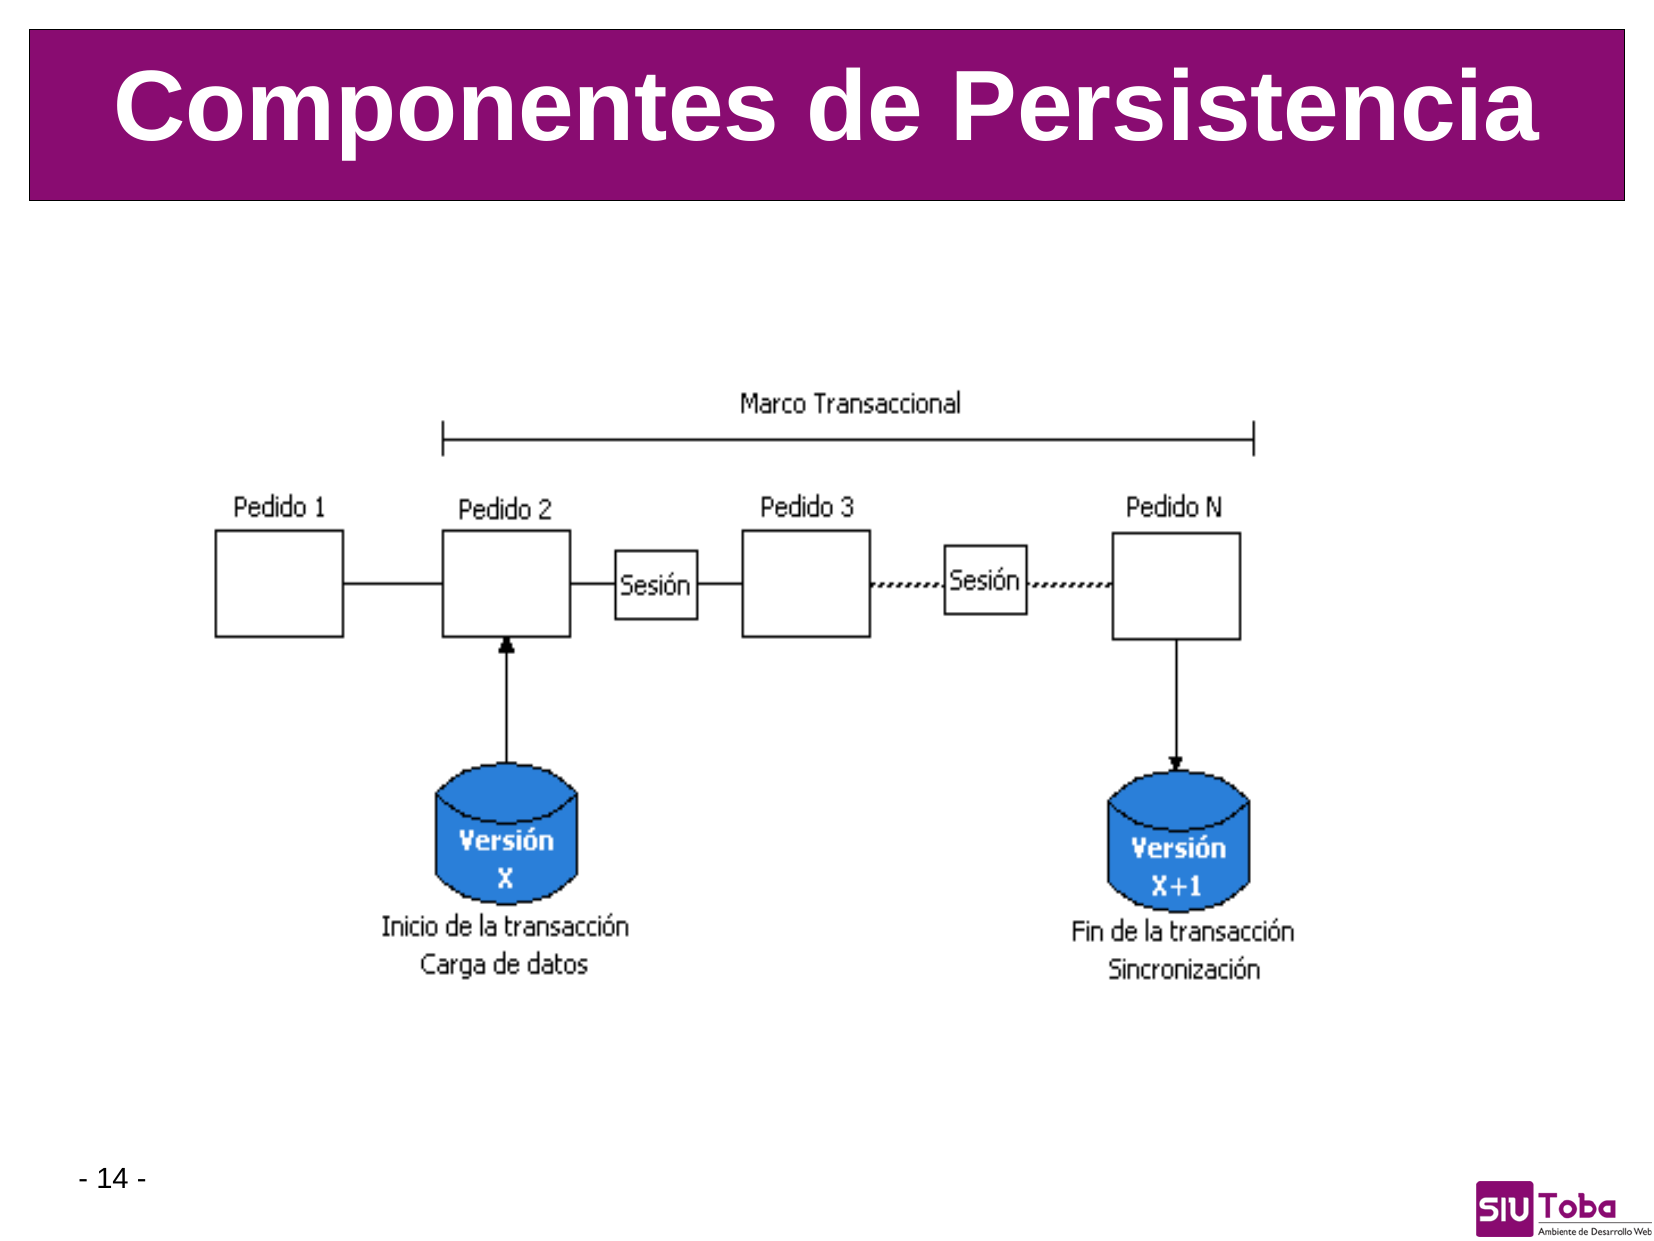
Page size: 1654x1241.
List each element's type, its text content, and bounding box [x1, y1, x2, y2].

picture [1476, 1181, 1652, 1237]
picture [129, 366, 1335, 1005]
title Componentes de Persistencia [59, 47, 1595, 166]
